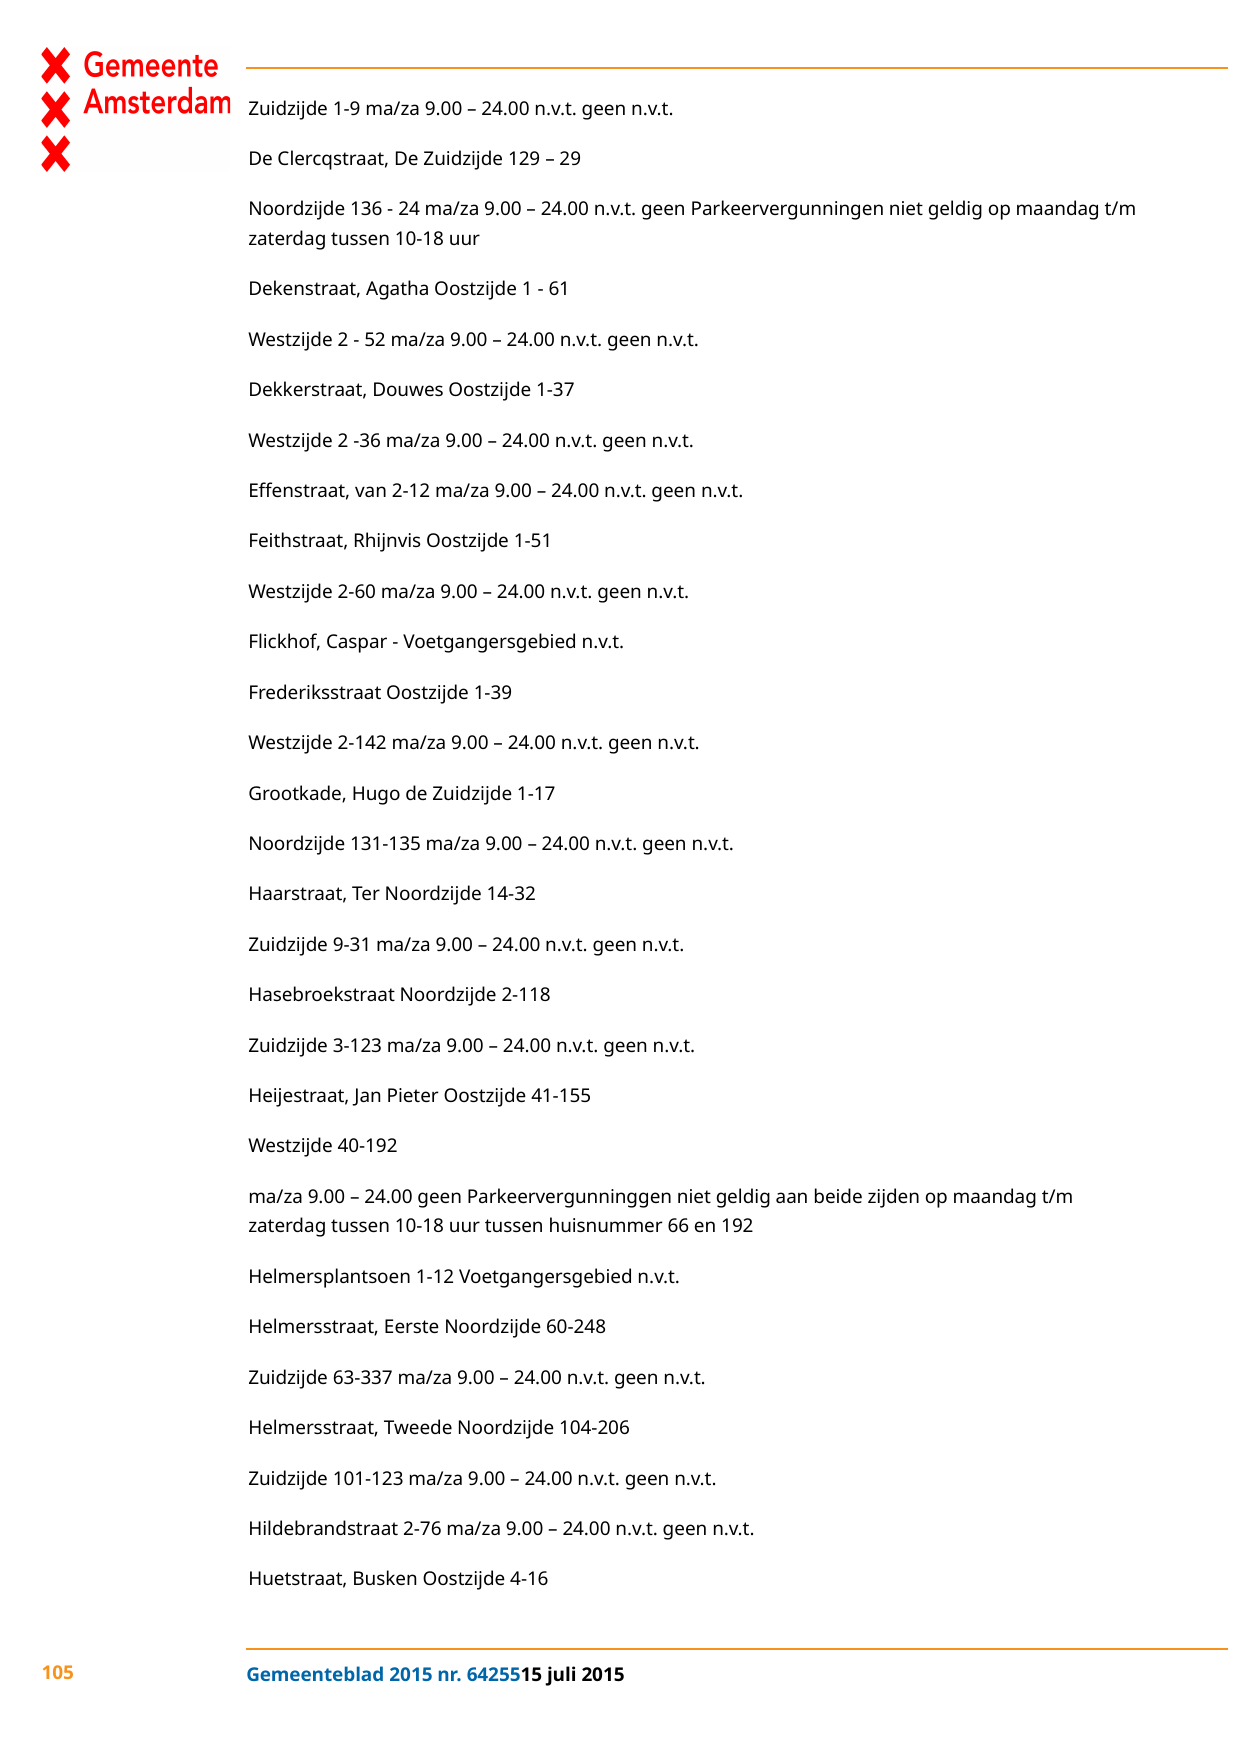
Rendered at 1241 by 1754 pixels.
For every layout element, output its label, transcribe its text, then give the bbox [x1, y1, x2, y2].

text Helmersplantsoen 1-12 Voetgangersgebied n.v.t. [248, 1263, 1152, 1289]
text Flickhof, Caspar - Voetgangersgebied n.v.t. [248, 628, 1152, 654]
text Huetstraat, Busken Oostzijde 4-16 [248, 1566, 1152, 1591]
text Westzijde 40-192 [248, 1133, 1152, 1158]
text Westzijde 2-142 ma/za 9.00 – 24.00 n.v.t. geen n.v.t. [248, 729, 1152, 755]
text Hasebroekstraat Noordzijde 2-118 [248, 981, 1152, 1007]
text Zuidzijde 3-123 ma/za 9.00 – 24.00 n.v.t. geen n.v.t. [248, 1032, 1152, 1058]
text Heijestraat, Jan Pieter Oostzijde 41-155 [248, 1082, 1152, 1108]
text Grootkade, Hugo de Zuidzijde 1-17 [248, 780, 1152, 806]
text Feithstraat, Rhijnvis Oostzijde 1-51 [248, 528, 1152, 553]
text Zuidzijde 101-123 ma/za 9.00 – 24.00 n.v.t. geen n.v.t. [248, 1465, 1152, 1491]
text Haarstraat, Ter Noordzijde 14-32 [248, 881, 1152, 906]
text Zuidzijde 9-31 ma/za 9.00 – 24.00 n.v.t. geen n.v.t. [248, 931, 1152, 957]
text Dekkerstraat, Douwes Oostzijde 1-37 [248, 376, 1152, 402]
picture [41, 47, 231, 172]
text Zuidzijde 63-337 ma/za 9.00 – 24.00 n.v.t. geen n.v.t. [248, 1364, 1152, 1390]
text Hildebrandstraat 2-76 ma/za 9.00 – 24.00 n.v.t. geen n.v.t. [248, 1515, 1152, 1541]
text Dekenstraat, Agatha Oostzijde 1 - 61 [248, 276, 1152, 301]
text Noordzijde 131-135 ma/za 9.00 – 24.00 n.v.t. geen n.v.t. [248, 830, 1152, 856]
text ma/za 9.00 – 24.00 geen Parkeervergunninggen niet geldig aan beide zijden op maandag t/m zaterdag tussen 10-18 uur tussen huisnummer 66 en 192 [248, 1183, 1152, 1238]
text De Clercqstraat, De Zuidzijde 129 – 29 [248, 145, 1152, 171]
text Frederiksstraat Oostzijde 1-39 [248, 679, 1152, 705]
text Noordzijde 136 - 24 ma/za 9.00 – 24.00 n.v.t. geen Parkeervergunningen niet geldig op maandag t/m zaterdag tussen 10-18 uur [248, 196, 1152, 251]
text Helmersstraat, Tweede Noordzijde 104-206 [248, 1414, 1152, 1440]
text Helmersstraat, Eerste Noordzijde 60-248 [248, 1313, 1152, 1339]
text Westzijde 2-60 ma/za 9.00 – 24.00 n.v.t. geen n.v.t. [248, 578, 1152, 604]
text Westzijde 2 -36 ma/za 9.00 – 24.00 n.v.t. geen n.v.t. [248, 427, 1152, 453]
text Westzijde 2 - 52 ma/za 9.00 – 24.00 n.v.t. geen n.v.t. [248, 326, 1152, 352]
text Effenstraat, van 2-12 ma/za 9.00 – 24.00 n.v.t. geen n.v.t. [248, 477, 1152, 503]
text Zuidzijde 1-9 ma/za 9.00 – 24.00 n.v.t. geen n.v.t. [248, 95, 1152, 121]
